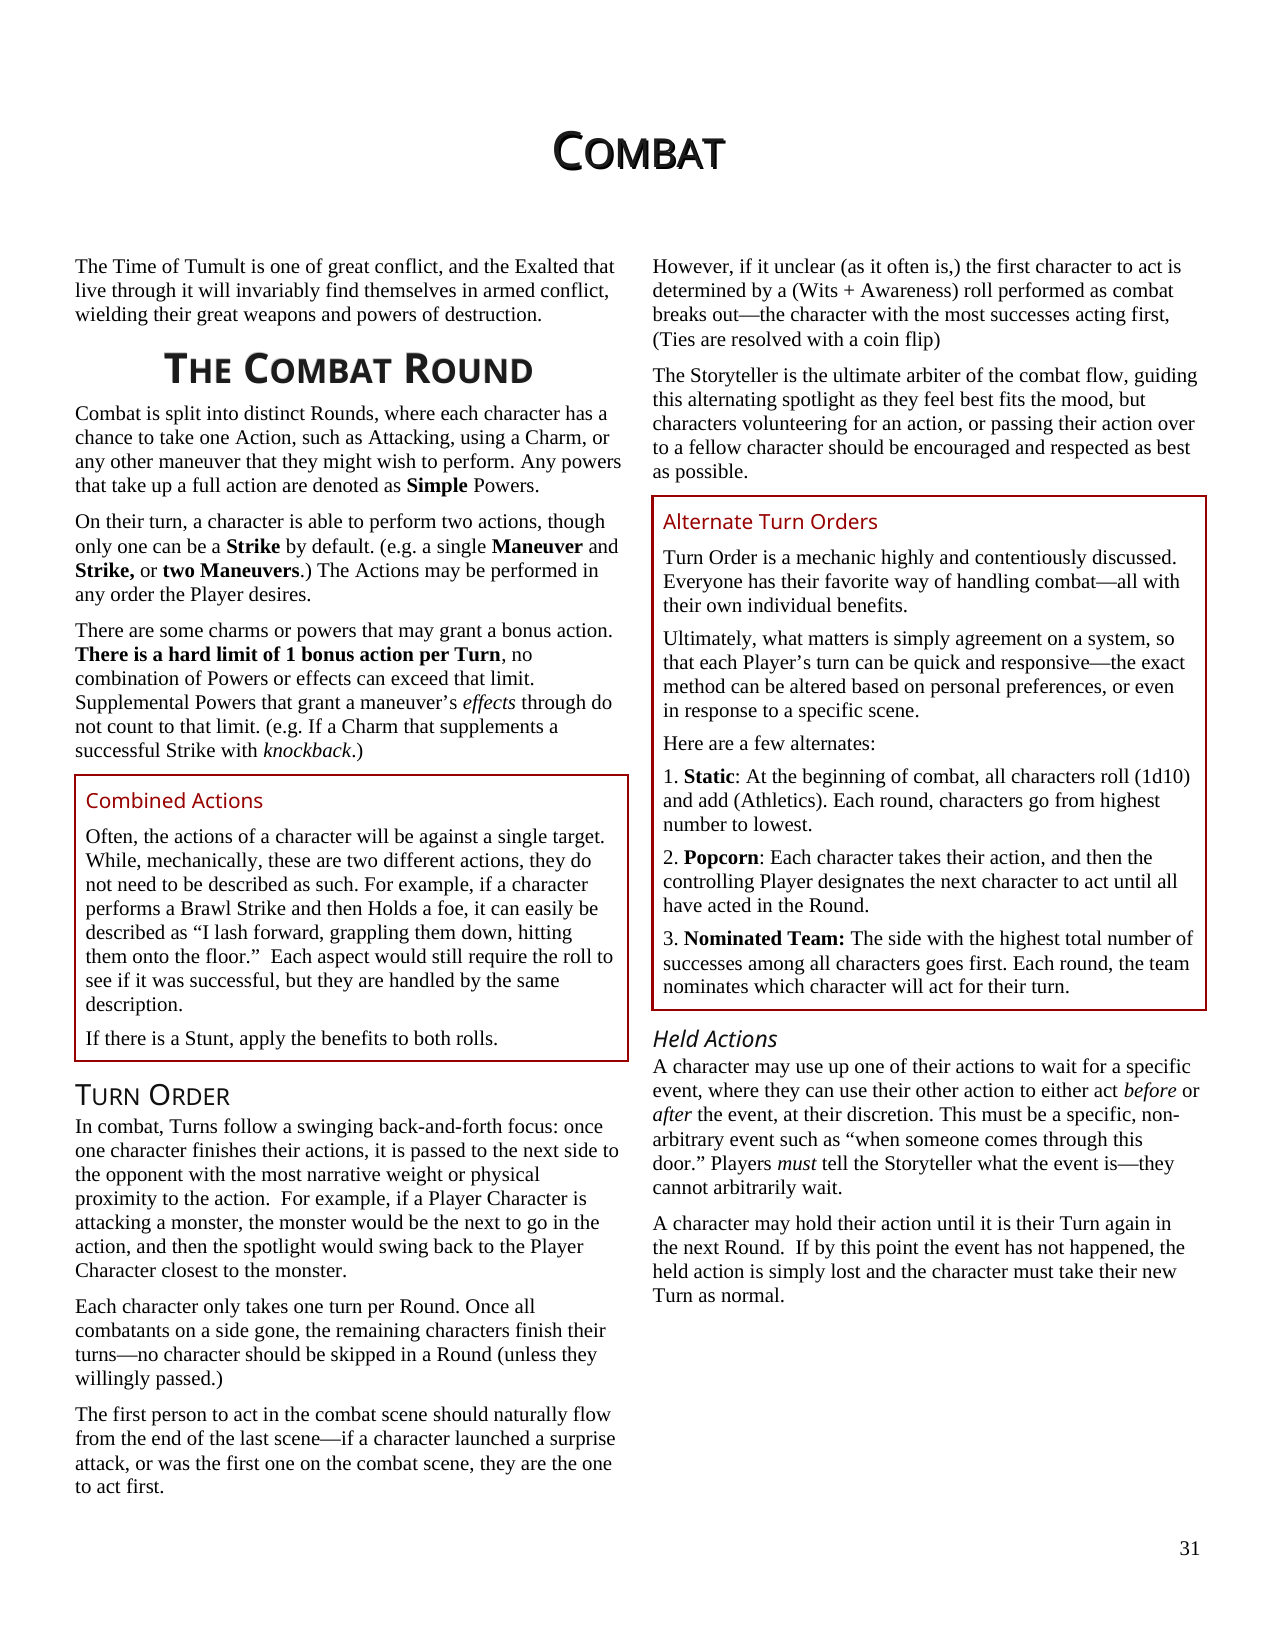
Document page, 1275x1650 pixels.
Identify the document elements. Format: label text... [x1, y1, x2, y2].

subtitle Turn Order [75, 1074, 622, 1114]
text Combat is split into distinct Rounds, where each character has a chance to take one Action, such as Attacking, using a Charm, or any other maneuver that they might wish to perform. Any powers that take up a full action are denoted as Simple Powers. [75, 401, 622, 497]
text The Storyteller is the ultimate arbiter of the combat flow, guiding this alternating spotlight as they feel best fits the mood, but characters volunteering for an action, or passing their action over to a fellow character should be encouraged and respected as best as possible. [652, 362, 1200, 483]
text A character may hold their action until it is their Turn again in the next Round. If by this point the event has not happened, the held action is simply lost and the character must take their new Turn as normal. [652, 1211, 1200, 1307]
text The first person to act in the combat scene should naturally flow from the end of the last scene—if a character launched a surprise attack, or was the first one on the combat scene, they are the one to act first. [75, 1402, 622, 1498]
text Each character only takes one turn per Round. Once all combatants on a side gone, the remaining characters finish their turns—no character should be skipped in a Round (unless they willingly passed.) [75, 1294, 622, 1390]
text There are some charms or powers that may grant a bonus action. There is a hard limit of 1 bonus action per Turn, no combination of Powers or effects can exceed that limit. Supplemental Powers that grant a maneuver’s effects through do not count to that limit. (e.g. If a Charm that supplements a successful Strike with knockback.) [75, 618, 622, 762]
text A character may use up one of their actions to wait for a specific event, where they can use their other action to either act before or after the event, at their discretion. This must be a specific, non-arbitrary event such as “when someone comes through this door.” Players must tell the Storyteller what the event is—they cannot arbitrarily wait. [652, 1054, 1200, 1199]
text On their turn, a character is able to perform two actions, though only one can be a Strike by default. (e.g. a single Maneuver and Strike, or two Maneuvers.) The Actions may be performed in any order the Player desires. [75, 509, 622, 606]
subtitle Combat [75, 114, 1200, 182]
subtitle The Combat Round [75, 338, 622, 395]
text However, if it unclear (as it often is,) the first character to act is determined by a (Wits + Awareness) roll performed as combat breaks out—the character with the most successes acting first, (Ties are resolved with a coin flip) [652, 254, 1200, 351]
text In combat, Turns follow a swinging back-and-forth focus: once one character finishes their actions, it is passed to the next side to the opponent with the most narrative weight or physical proximity to the action. For example, if a Player Character is attacking a monster, the monster would be the next to go in the action, and then the spotlight would swing back to the Player Character closest to the monster. [75, 1114, 622, 1282]
table_header Combined Actions Often, the actions of a character will be against a single target. While, mechanically, these are two different actions, they do not need to be described as such. For example, if a character performs a Brawl Strike and then Holds a foe, it can easily be described as “I lash forward, grappling them down, hitting them onto the floor.” Each aspect would still require the roll to see if it was successful, but they are handled by the same description. If there is a Stunt, apply the benefits to both rolls. [76, 776, 627, 1060]
text The Time of Tumult is one of great conflict, and the Exalted that live through it will invariably find themselves in armed conflict, wielding their great weapons and powers of destruction. [75, 254, 622, 326]
subtitle Held Actions [652, 1023, 1200, 1054]
table_header Alternate Turn Orders Turn Order is a mechanic highly and contentiously discussed. Everyone has their favorite way of handling combat—all with their own individual benefits. Ultimately, what matters is simply agreement on a system, so that each Player’s turn can be quick and responsive—the exact method can be altered based on personal preferences, or even in response to a specific scene. Here are a few alternates: 1. Static: At the beginning of combat, all characters roll (1d10) and add (Athletics). Each round, characters go from highest number to lowest. 2. Popcorn: Each character takes their action, and then the controlling Player designates the next character to act until all have acted in the Round. 3. Nominated Team: The side with the highest total number of successes among all characters goes first. Each round, the team nominates which character will act for their turn. [654, 497, 1205, 1009]
